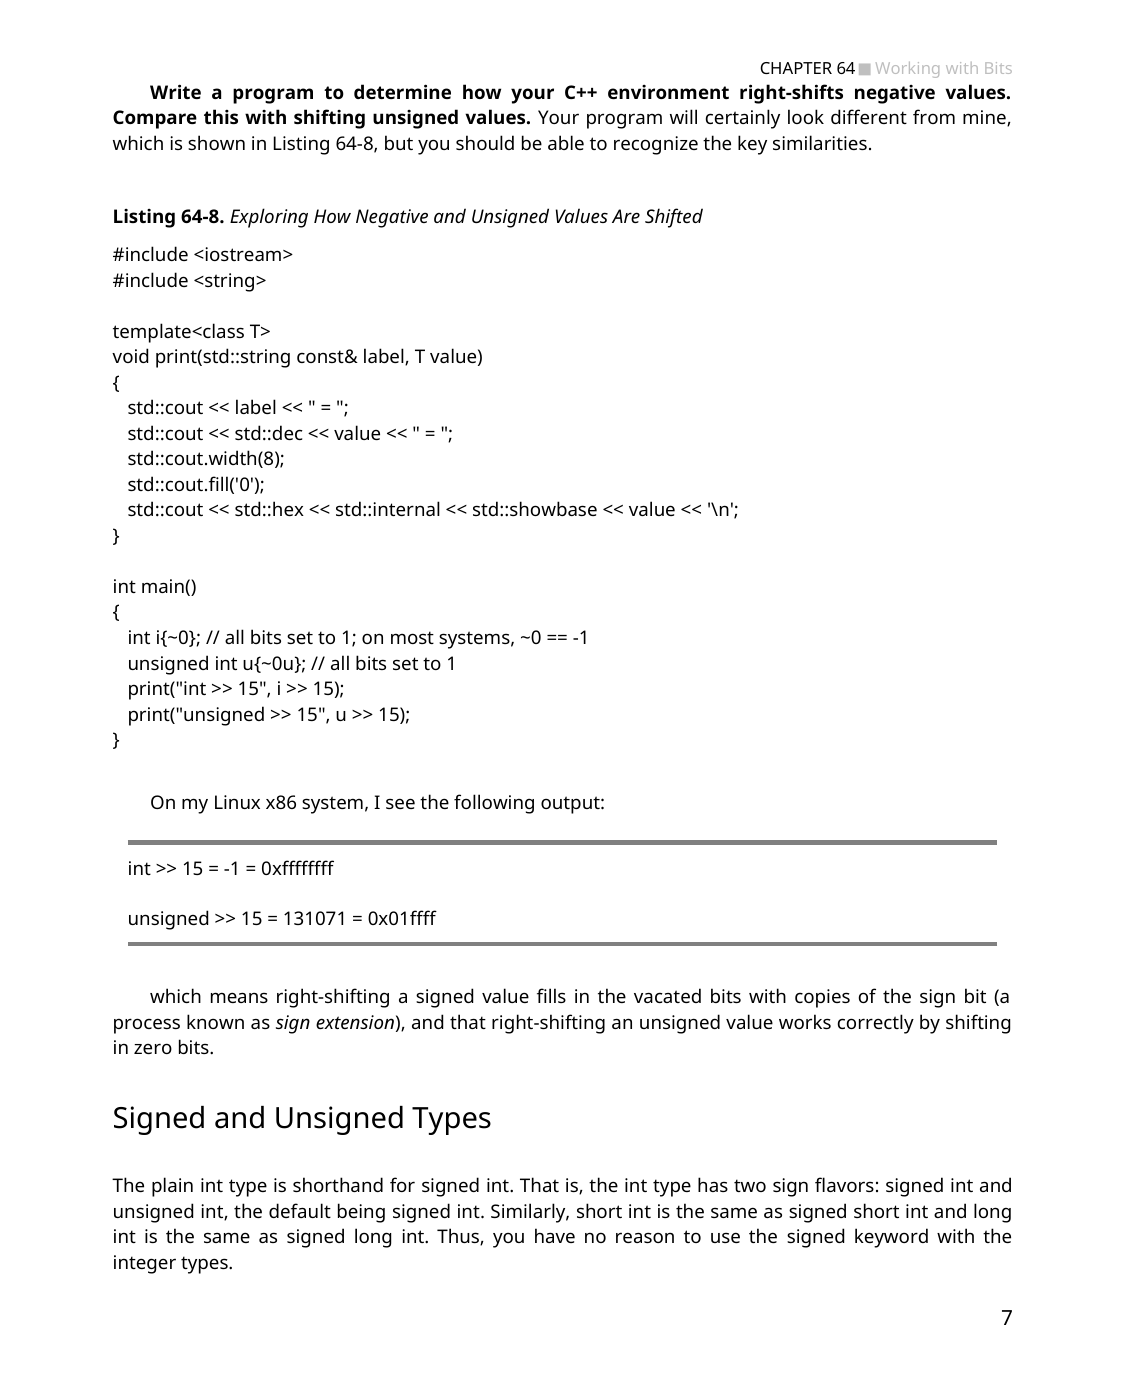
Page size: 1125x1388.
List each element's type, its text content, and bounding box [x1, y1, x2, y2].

text unsigned >> 15 = 131071 = 0x01ffff [127, 890, 997, 946]
text int >> 15 = -1 = 0xffffffff [127, 841, 997, 881]
subtitle Signed and Unsigned Types [112, 1098, 1012, 1137]
text unsigned int u{~0u}; // all bits set to 1 [112, 650, 1012, 675]
text std::cout << label << " = "; [112, 394, 1012, 420]
text { [112, 599, 1012, 624]
text int i{~0}; // all bits set to 1; on most systems, ~0 == -1 [112, 624, 1012, 650]
text std::cout.fill('0'); [112, 471, 1012, 497]
text The plain int type is shorthand for signed int. That is, the int type has two sign flavors: signed int and unsigned int, the default being signed int. Similarly, short int is the same as signed short int and long int is the same as signed long int. Thus, you have no reason to use the signed keyword with the integer types. [112, 1173, 1012, 1275]
text std::cout.width(8); [112, 446, 1012, 471]
text Write a program to determine how your C++ environment right-shifts negative values. Compare this with shifting unsigned values. Your program will certainly look different from mine, which is shown in Listing 64-8, but you should be able to recognize the key similarities. [112, 79, 1012, 156]
text print("int >> 15", i >> 15); [112, 675, 1012, 701]
text } [112, 726, 1012, 752]
text void print(std::string const& label, T value) [112, 343, 1012, 369]
text { [112, 369, 1012, 394]
text which means right-shifting a signed value fills in the vacated bits with copies of the sign bit (a process known as sign extension), and that right-shifting an unsigned value works correctly by shifting in zero bits. [112, 984, 1012, 1060]
text std::cout << std::dec << value << " = "; [112, 420, 1012, 446]
text template<class T> [112, 318, 1012, 343]
text std::cout << std::hex << std::internal << std::showbase << value << '\n'; [112, 497, 1012, 522]
text } [112, 522, 1012, 548]
text print("unsigned >> 15", u >> 15); [112, 701, 1012, 726]
text #include <iostream> [112, 241, 1012, 267]
text int main() [112, 573, 1012, 599]
text On my Linux x86 system, I see the following output: [112, 789, 1012, 815]
text #include <string> [112, 267, 1012, 292]
text Listing 64-8. Exploring How Negative and Unsigned Values Are Shifted [112, 203, 1012, 229]
